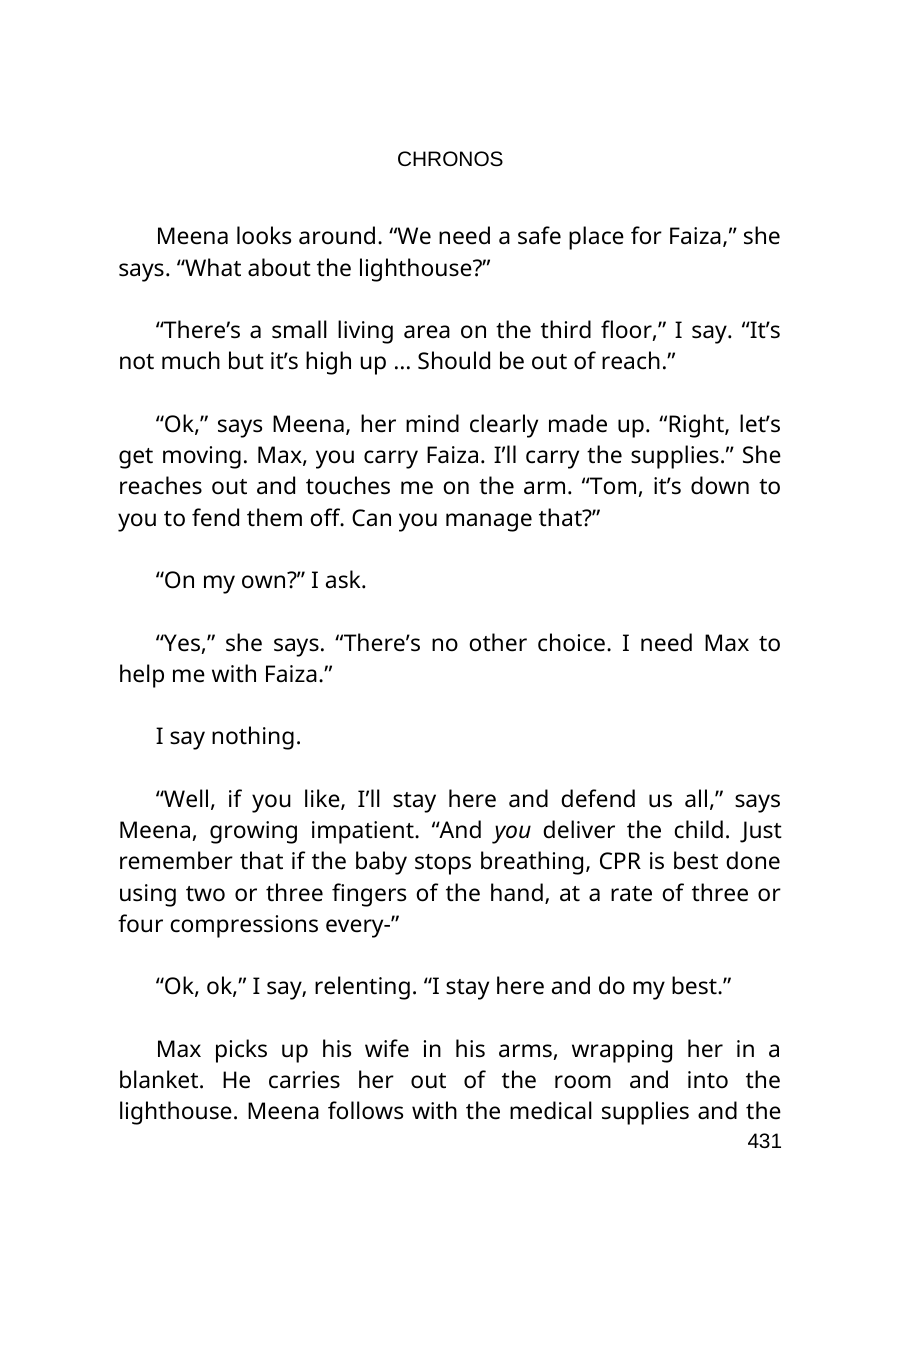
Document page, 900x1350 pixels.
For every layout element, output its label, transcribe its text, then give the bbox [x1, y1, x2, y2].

text “Well, if you like, I’ll stay here and defend us all,” says Meena, growing impatient. “And you deliver the child. Just remember that if the baby stops breathing, CPR is best done using two or three fingers of the hand, at a rate of three or four compressions every-” [118, 783, 782, 939]
text I say nothing. [118, 720, 782, 751]
text Meena looks around. “We need a safe place for Faiza,” she says. “What about the lighthouse?” [118, 220, 782, 283]
text “Ok, ok,” I say, relenting. “I stay here and do my best.” [118, 970, 782, 1001]
text “There’s a small living area on the third floor,” I say. “It’s not much but it’s high up … Should be out of reach.” [118, 314, 782, 376]
text Max picks up his wife in his arms, wrapping her in a blanket. He carries her out of the room and into the lighthouse. Meena follows with the medical supplies and the [118, 1033, 782, 1126]
text “Yes,” she says. “There’s no other choice. I need Max to help me with Faiza.” [118, 626, 782, 689]
text “Ok,” says Meena, her mind clearly made up. “Right, let’s get moving. Max, you carry Faiza. I’ll carry the supplies.” She reaches out and touches me on the arm. “Tom, it’s down to you to fend them off. Can you manage that?” [118, 408, 782, 533]
text “On my own?” I ask. [118, 564, 782, 595]
